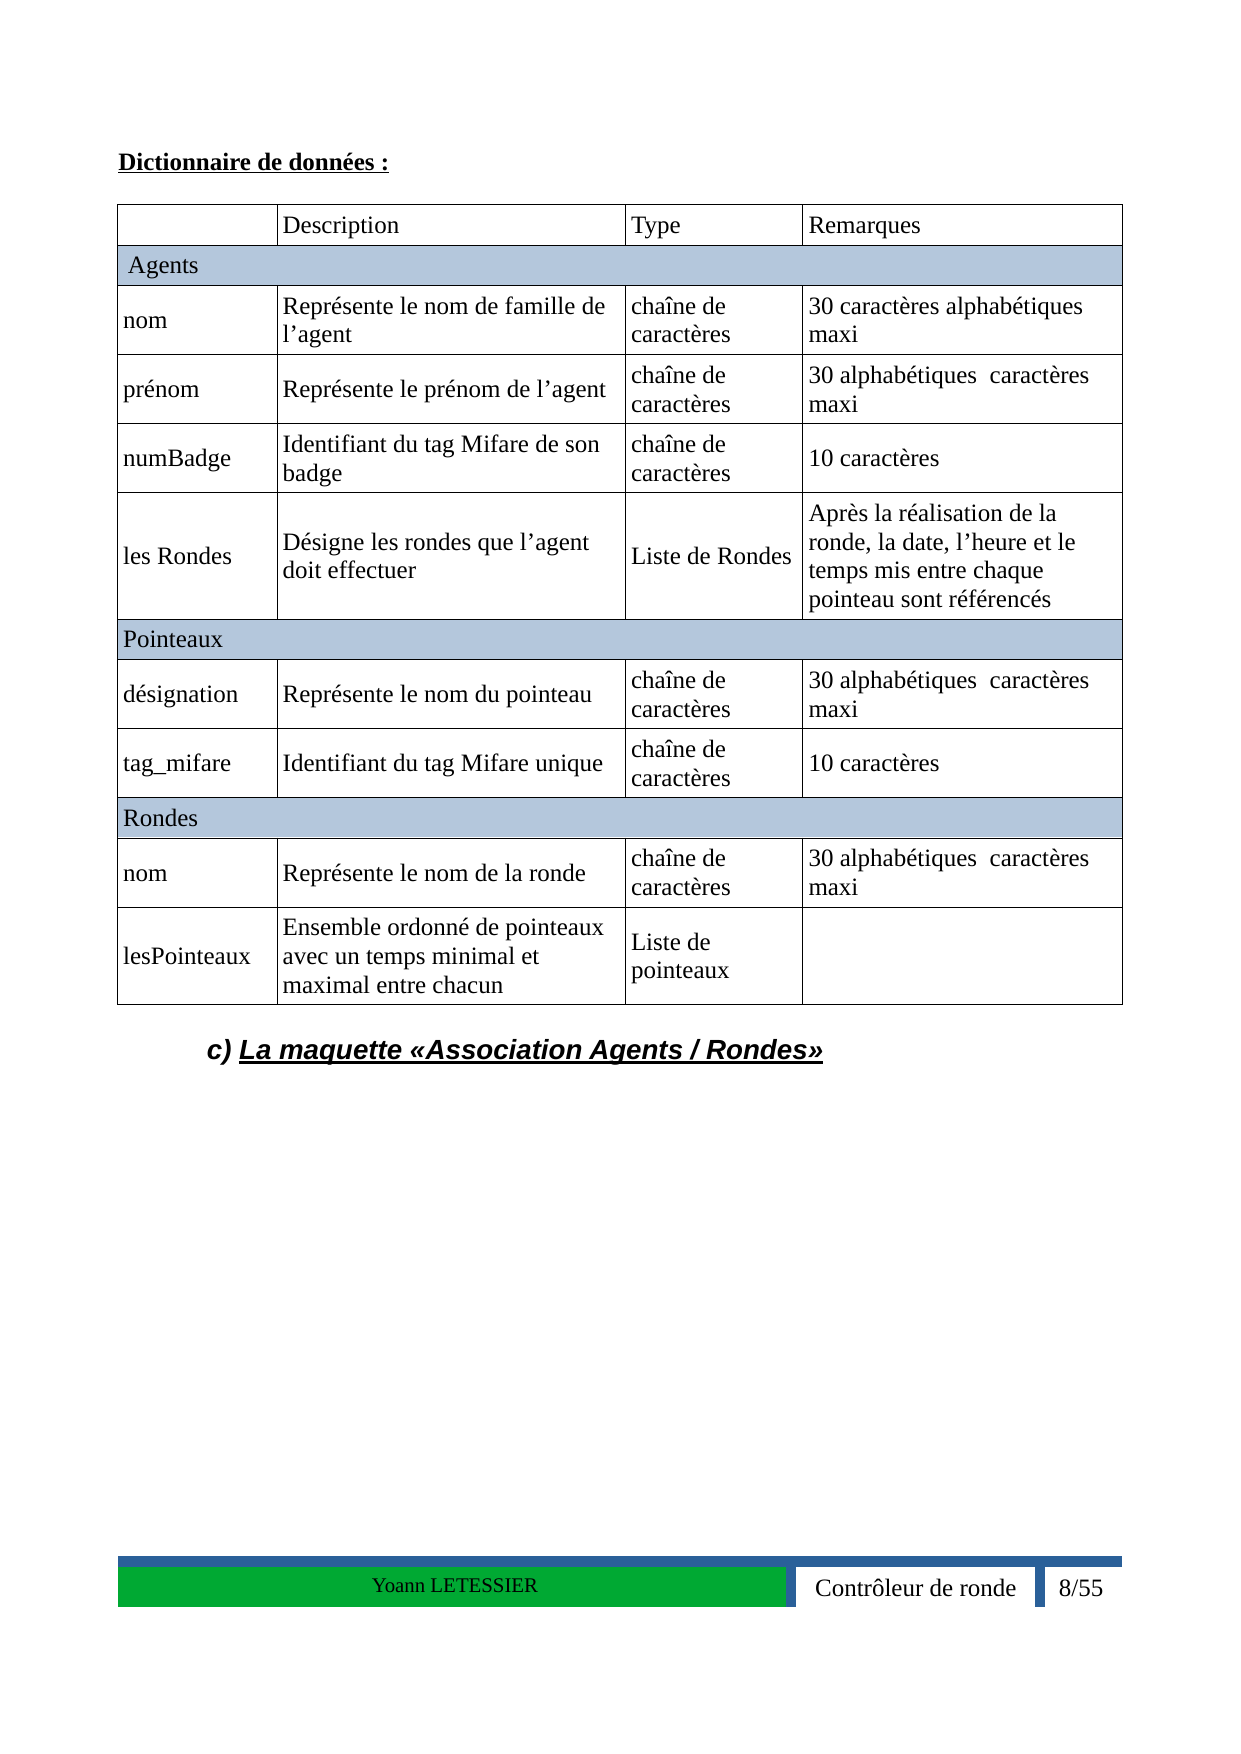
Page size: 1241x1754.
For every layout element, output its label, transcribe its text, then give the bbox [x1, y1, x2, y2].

table_cell chaîne de caractères [626, 355, 802, 423]
table_cell [803, 908, 1122, 1004]
table_cell lesPointeaux [118, 908, 277, 1004]
table_cell 30 caractères alphabétiques maxi [803, 286, 1122, 354]
table_cell Après la réalisation de la ronde, la date, l’heure et le temps mis entre chaque pointeau sont référencés [803, 493, 1122, 619]
table_cell Agents [118, 246, 1122, 285]
table_cell les Rondes [118, 493, 277, 619]
table_cell chaîne de caractères [626, 660, 802, 728]
text Dictionnaire de données : [118, 147, 1122, 176]
table_header Description [278, 205, 625, 245]
table_cell nom [118, 286, 277, 354]
table_cell 10 caractères [803, 424, 1122, 492]
table_cell Représente le prénom de l’agent [278, 355, 625, 423]
table_cell Liste de pointeaux [626, 908, 802, 1004]
table_cell chaîne de caractères [626, 729, 802, 797]
subtitle La maquette «Association Agents / Rondes» [118, 1033, 1122, 1065]
table_header Type [626, 205, 802, 245]
table_cell 10 caractères [803, 729, 1122, 797]
table_cell Liste de Rondes [626, 493, 802, 619]
table_cell chaîne de caractères [626, 286, 802, 354]
table_header Remarques [803, 205, 1122, 245]
table_cell 30 alphabétiques caractères maxi [803, 355, 1122, 423]
table_cell 30 alphabétiques caractères maxi [803, 839, 1122, 907]
table_cell Pointeaux [118, 620, 1122, 659]
table_cell Identifiant du tag Mifare unique [278, 729, 625, 797]
table_cell Représente le nom de famille de l’agent [278, 286, 625, 354]
table_cell Rondes [118, 798, 1122, 837]
table_cell nom [118, 839, 277, 907]
table_cell numBadge [118, 424, 277, 492]
table_cell chaîne de caractères [626, 424, 802, 492]
table_cell Désigne les rondes que l’agent doit effectuer [278, 493, 625, 619]
table_header [118, 205, 277, 245]
table_cell Représente le nom du pointeau [278, 660, 625, 728]
table_cell tag_mifare [118, 729, 277, 797]
table_cell 30 alphabétiques caractères maxi [803, 660, 1122, 728]
table_cell désignation [118, 660, 277, 728]
table_cell chaîne de caractères [626, 839, 802, 907]
table_cell prénom [118, 355, 277, 423]
table_cell Identifiant du tag Mifare de son badge [278, 424, 625, 492]
table_cell Représente le nom de la ronde [278, 839, 625, 907]
table_cell Ensemble ordonné de pointeaux avec un temps minimal et maximal entre chacun [278, 908, 625, 1004]
